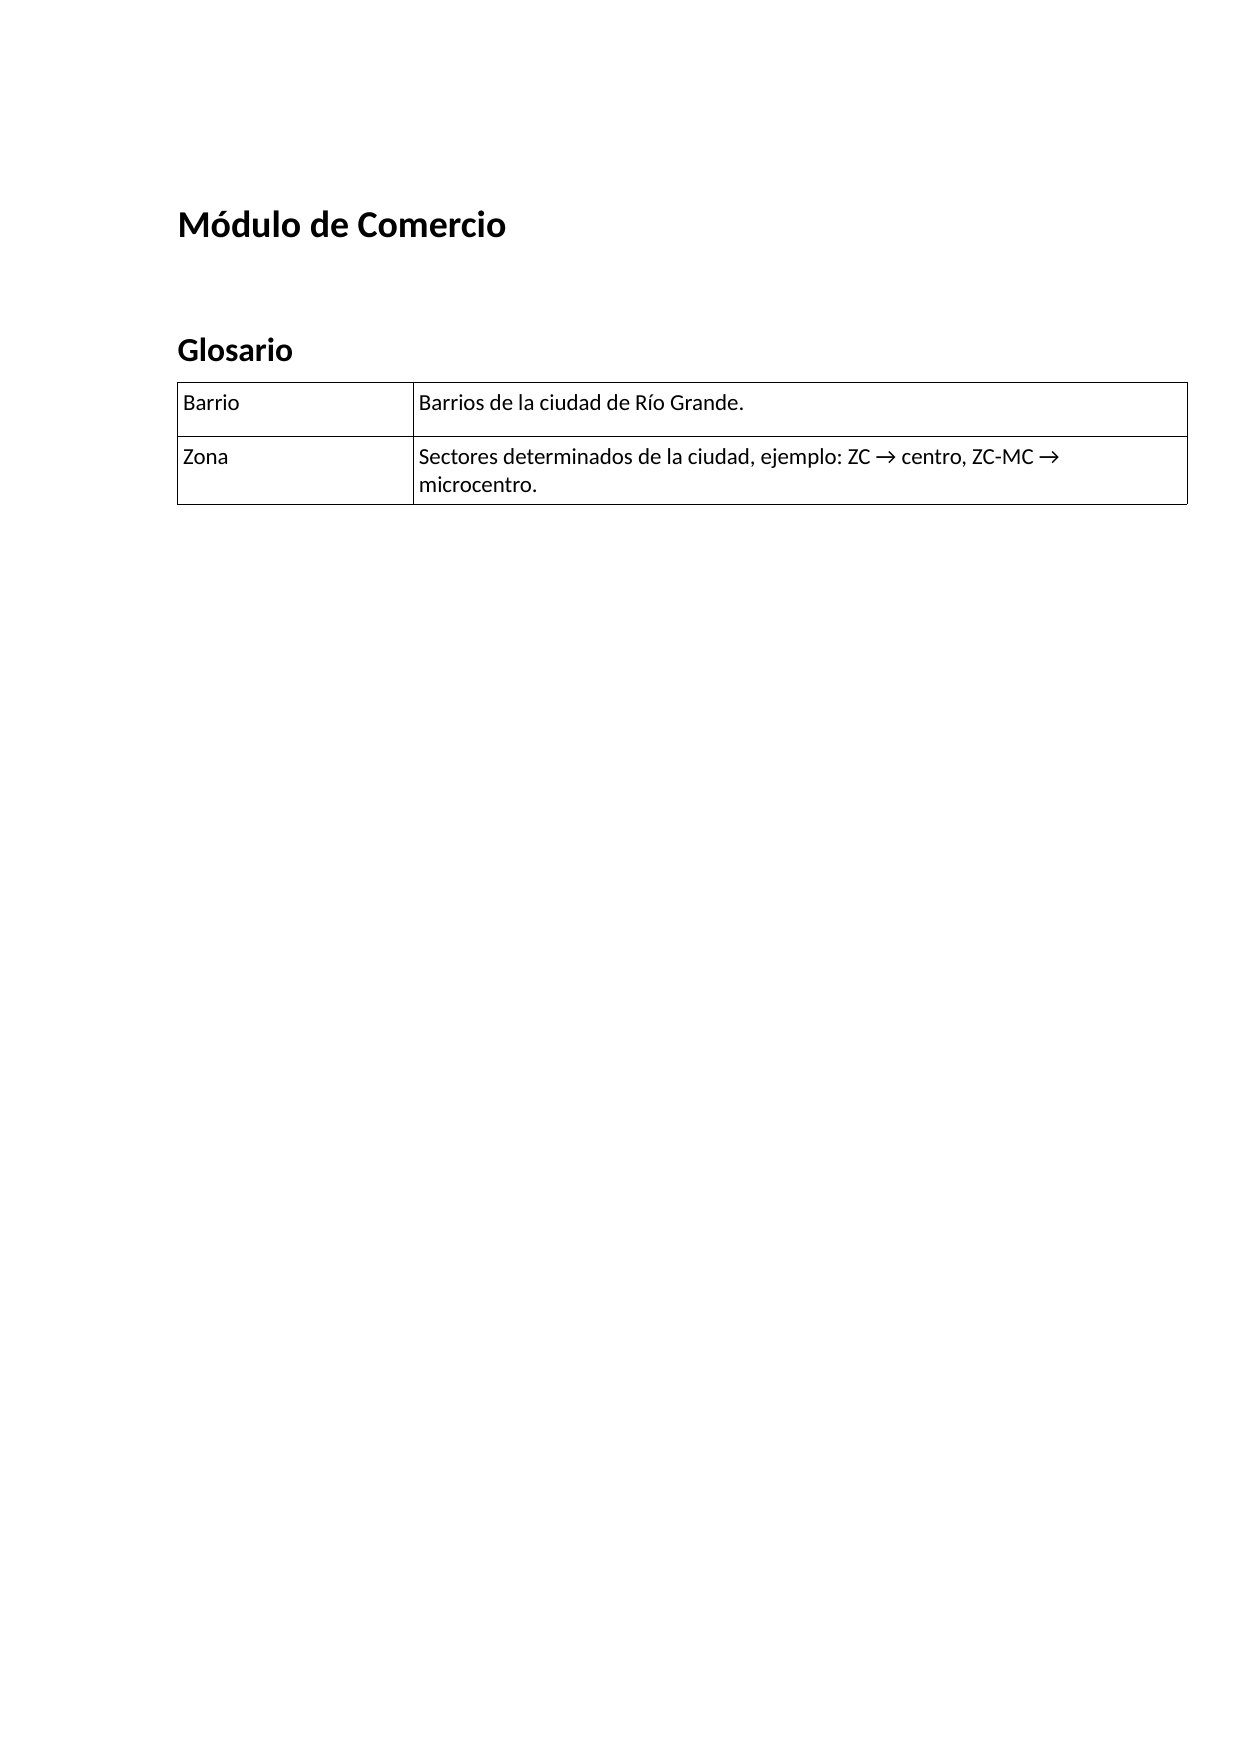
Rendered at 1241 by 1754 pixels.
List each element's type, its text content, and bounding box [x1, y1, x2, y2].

table_header Barrio [178, 383, 413, 436]
table_cell Zona [178, 437, 413, 503]
table_header Barrios de la ciudad de Río Grande. [414, 383, 1187, 436]
subtitle Módulo de Comercio [177, 201, 1122, 247]
table_cell Sectores determinados de la ciudad, ejemplo: ZC → centro, ZC-MC → microcentro. [414, 437, 1187, 503]
subtitle Glosario [177, 328, 1122, 369]
